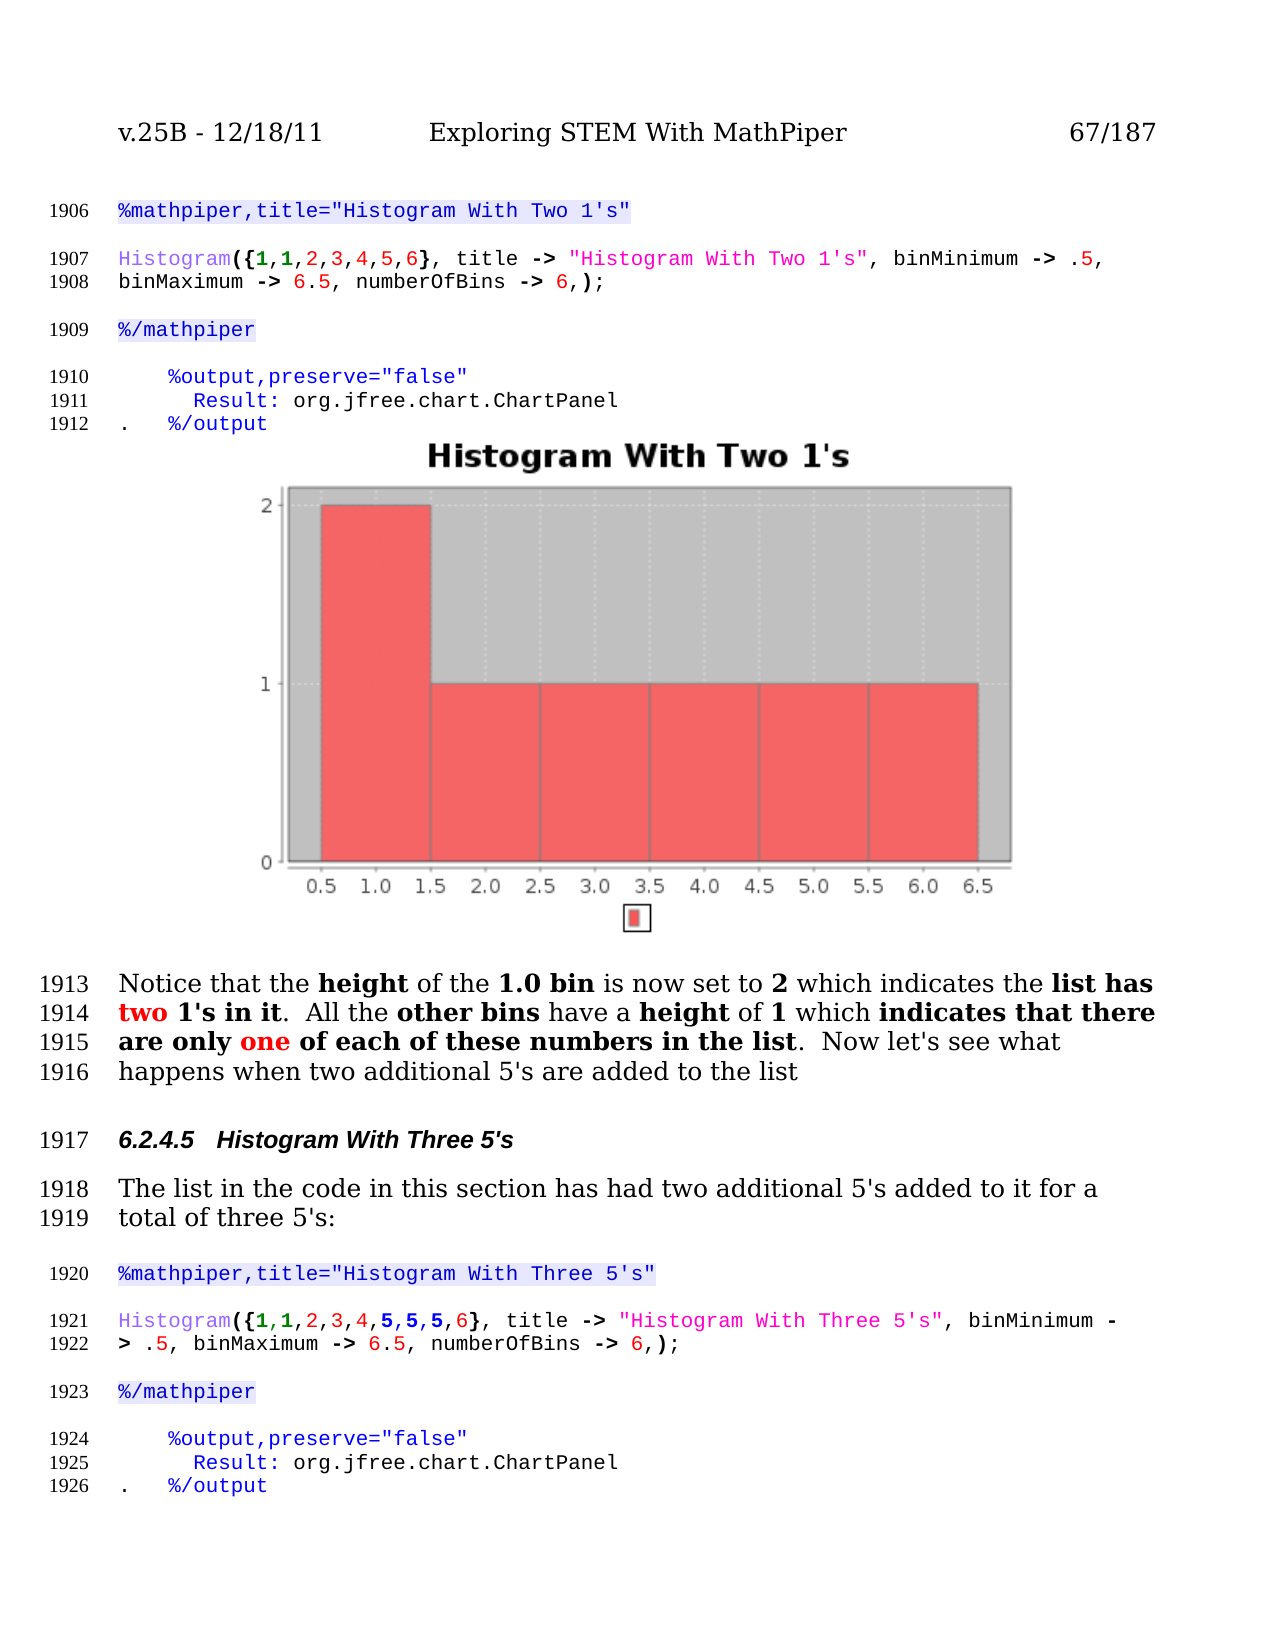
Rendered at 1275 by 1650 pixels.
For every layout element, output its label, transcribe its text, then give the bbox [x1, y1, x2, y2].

text Histogram({1,1,2,3,4,5,6}, title -> "Histogram With Two 1's", binMinimum -> .5, binMaximum -> 6.5, numberOfBins -> 6,); [118, 248, 1157, 295]
text %/mathpiper [118, 1381, 1157, 1404]
text Result: org.jfree.chart.ChartPanel [118, 1452, 1157, 1475]
text %mathpiper,title="Histogram With Three 5's" [118, 1262, 1157, 1286]
text The list in the code in this section has had two additional 5's added to it for a total of three 5's: [118, 1174, 1157, 1233]
text Histogram({1,1,2,3,4,5,5,5,6}, title -> "Histogram With Three 5's", binMinimum -> .5, binMaximum -> 6.5, numberOfBins -> 6,); [118, 1310, 1157, 1357]
text %output,preserve="false" [118, 366, 1157, 389]
text Result: org.jfree.chart.ChartPanel [118, 389, 1157, 413]
text Notice that the height of the 1.0 bin is now set to 2 which indicates the list has two 1's in it. All the other bins have a height of 1 which indicates that there are only one of each of these numbers in the list. Now let's see what happens when two additional 5's are added to the list [118, 969, 1157, 1086]
text . %/output [118, 413, 1157, 437]
text %/mathpiper [118, 319, 1157, 342]
subtitle Histogram With Three 5's [118, 1125, 1157, 1153]
text %output,preserve="false" [118, 1428, 1157, 1452]
text %mathpiper,title="Histogram With Two 1's" [118, 200, 1157, 224]
picture [245, 436, 1030, 934]
text . %/output [118, 1475, 1157, 1499]
